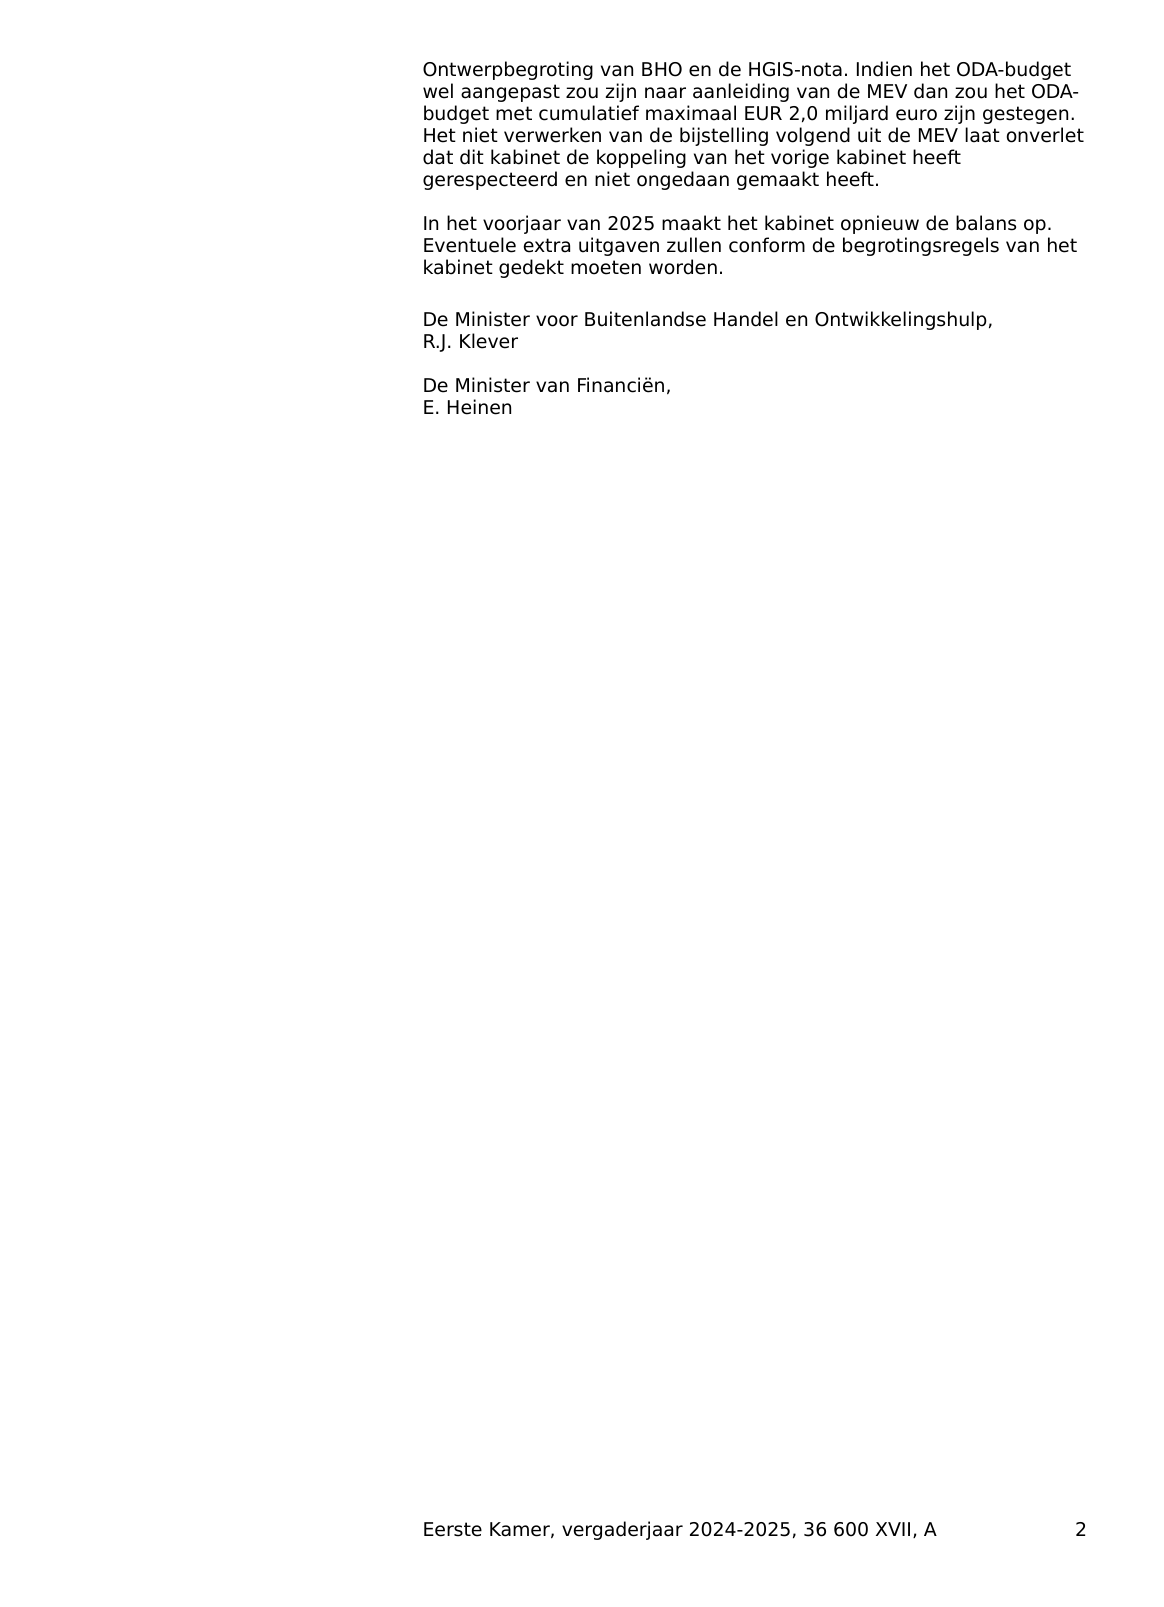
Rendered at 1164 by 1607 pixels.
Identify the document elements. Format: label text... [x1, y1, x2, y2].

text Ontwerpbegroting van BHO en de HGIS-nota. Indien het ODA-budget wel aangepast zou zijn naar aanleiding van de MEV dan zou het ODA-budget met cumulatief maximaal EUR 2,0 miljard euro zijn gestegen. Het niet verwerken van de bijstelling volgend uit de MEV laat onverlet dat dit kabinet de koppeling van het vorige kabinet heeft gerespecteerd en niet ongedaan gemaakt heeft. [422, 59, 1087, 191]
text De Minister van Financiën, E. Heinen [422, 375, 1087, 419]
text In het voorjaar van 2025 maakt het kabinet opnieuw de balans op. Eventuele extra uitgaven zullen conform de begrotingsregels van het kabinet gedekt moeten worden. [422, 213, 1087, 279]
text De Minister voor Buitenlandse Handel en Ontwikkelingshulp, R.J. Klever [422, 309, 1087, 353]
